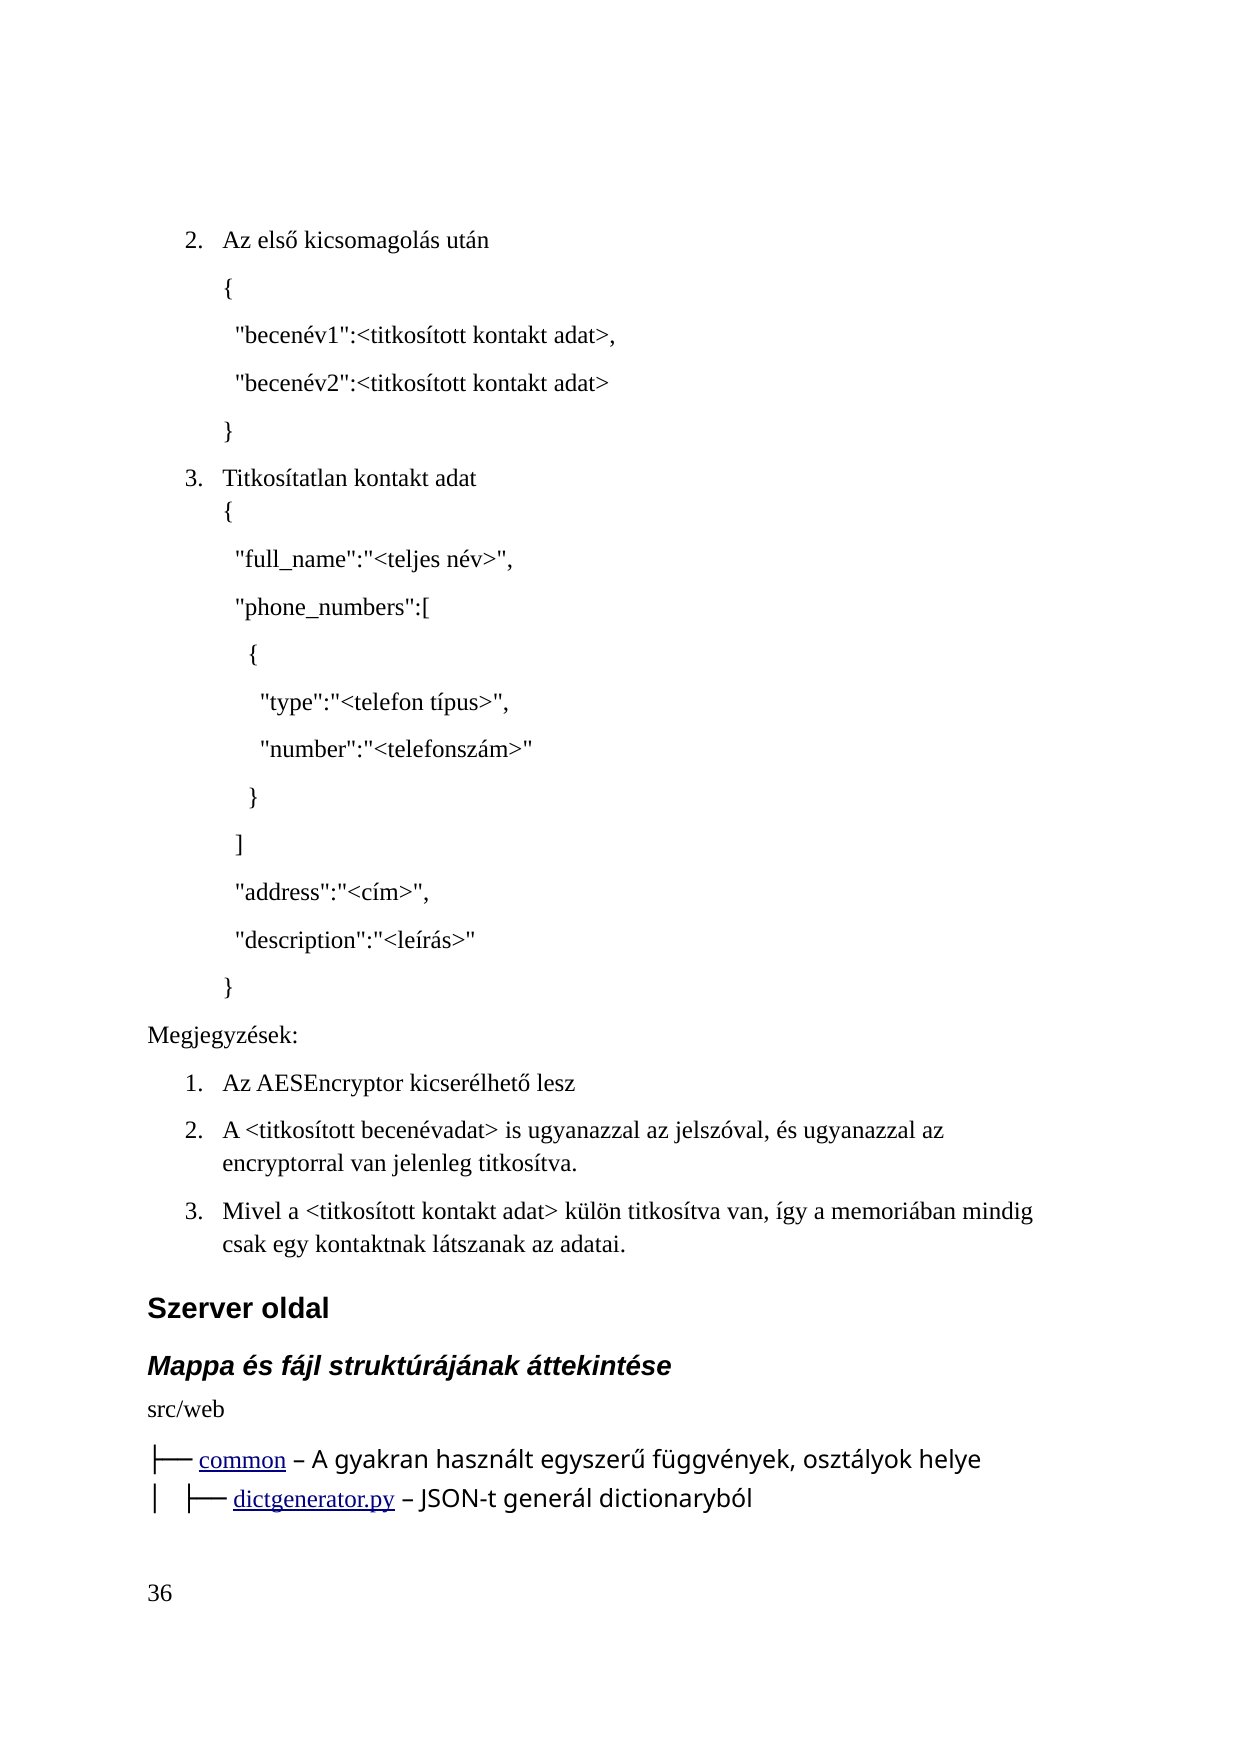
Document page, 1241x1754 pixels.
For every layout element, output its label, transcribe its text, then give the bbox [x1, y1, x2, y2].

list "phone_numbers":[ [184, 592, 1033, 620]
list } [184, 782, 1033, 811]
list Titkosítatlan kontakt adat { [184, 463, 1033, 525]
text ├── common – A gyakran használt egyszerű függvények, osztályok helye │ ├── dictgenerator.py – JSON-t generál dictionaryból [147, 1442, 1033, 1515]
list "description":"<leírás>" [184, 925, 1033, 953]
list Az AESEncryptor kicserélhető lesz [184, 1068, 1033, 1096]
list "full_name":"<teljes név>", [184, 544, 1033, 573]
list "address":"<cím>", [184, 877, 1033, 906]
text Megjegyzések: [147, 1020, 1033, 1049]
list ] [184, 829, 1033, 858]
list { [184, 639, 1033, 668]
list A <titkosított becenévadat> is ugyanazzal az jelszóval, és ugyanazzal az encryptorral van jelenleg titkosítva. [184, 1115, 1033, 1177]
list } [184, 416, 1033, 444]
list "becenév2":<titkosított kontakt adat> [184, 368, 1033, 397]
list "type":"<telefon típus>", [184, 687, 1033, 716]
subtitle Mappa és fájl struktúrájának áttekintése [147, 1350, 1033, 1382]
list } [184, 972, 1033, 1001]
list "becenév1":<titkosított kontakt adat>, [184, 321, 1033, 349]
list { [184, 273, 1033, 302]
text src/web [147, 1394, 1033, 1423]
list "number":"<telefonszám>" [184, 734, 1033, 763]
list Mivel a <titkosított kontakt adat> külön titkosítva van, így a memoriában mindig csak egy kontaktnak látszanak az adatai. [184, 1196, 1033, 1258]
list Az első kicsomagolás után [184, 225, 1033, 254]
subtitle Szerver oldal [147, 1291, 1033, 1325]
